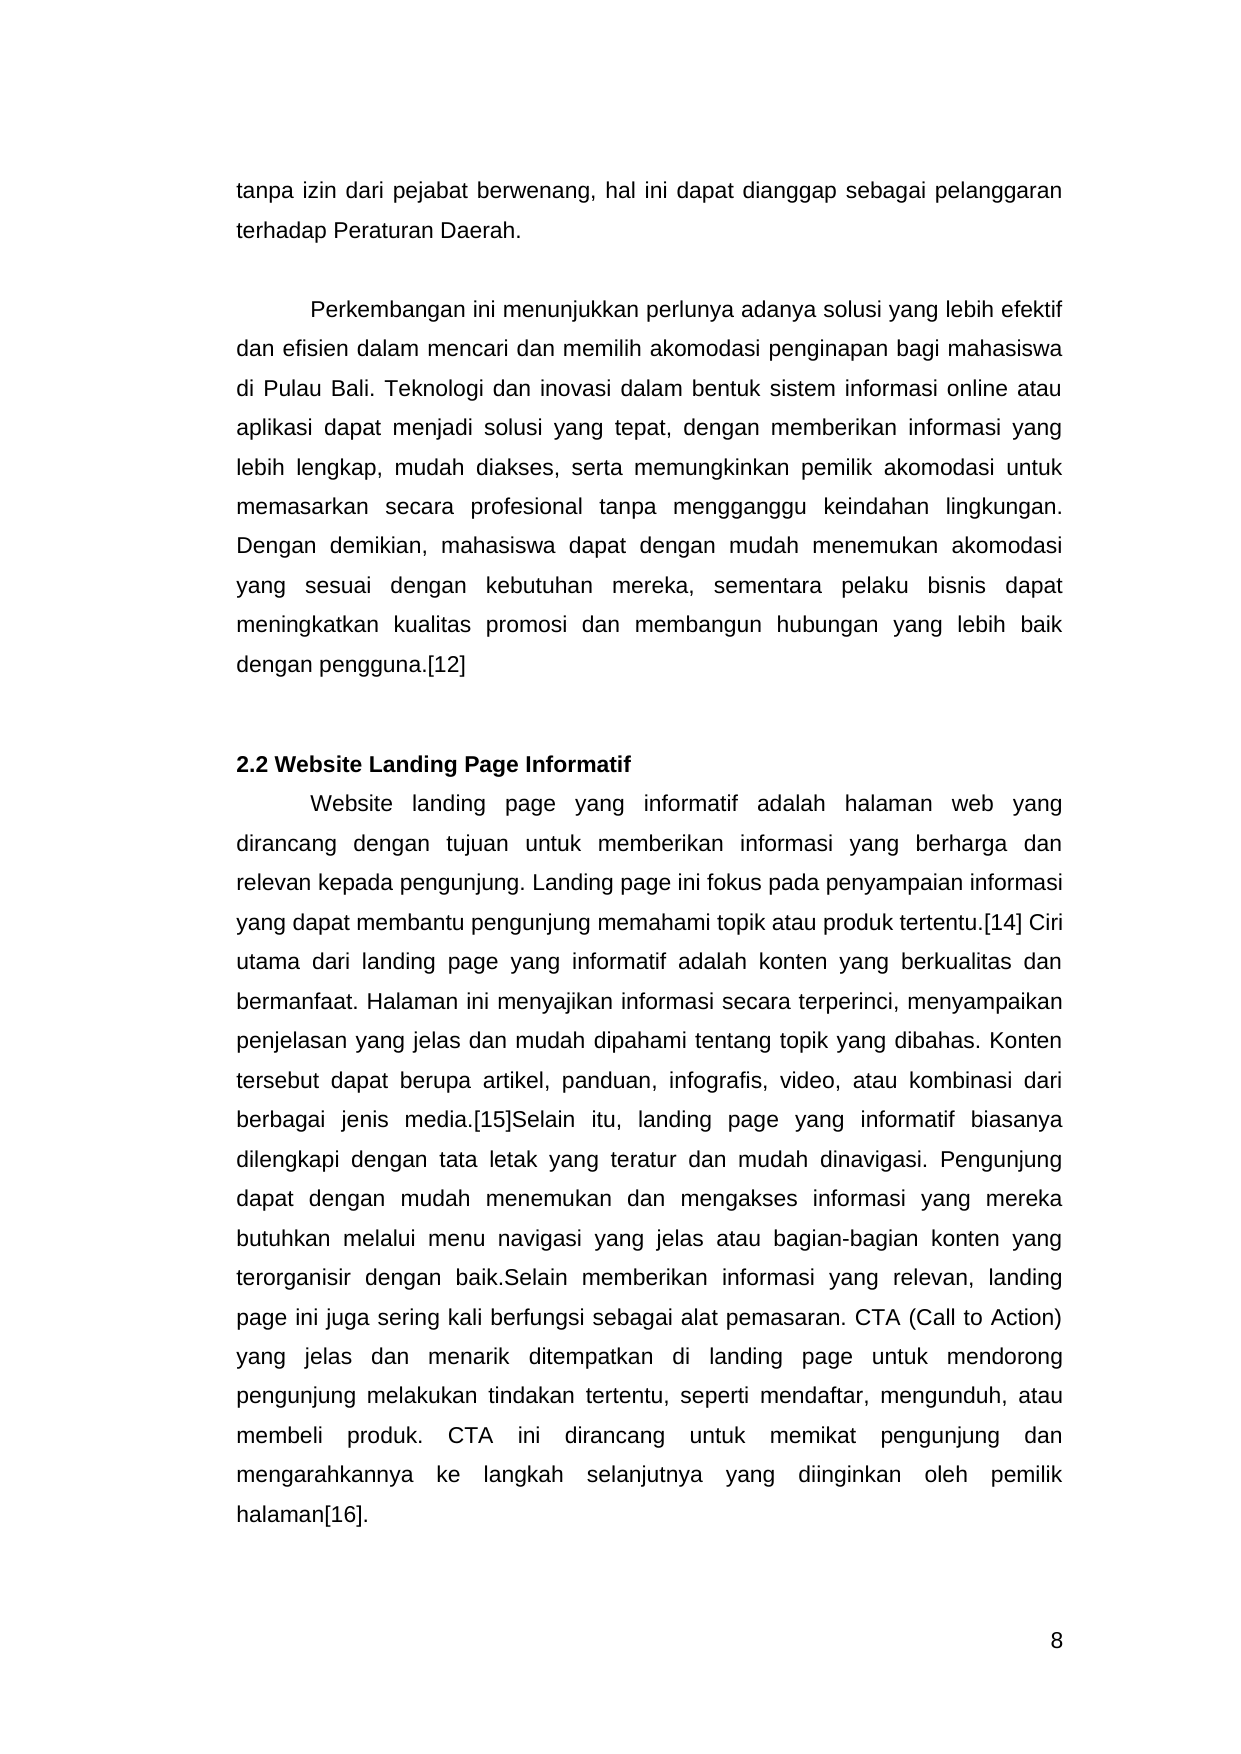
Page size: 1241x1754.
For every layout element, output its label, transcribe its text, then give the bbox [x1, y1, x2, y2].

text Perkembangan ini menunjukkan perlunya adanya solusi yang lebih efektif dan efisien dalam mencari dan memilih akomodasi penginapan bagi mahasiswa di Pulau Bali. Teknologi dan inovasi dalam bentuk sistem informasi online atau aplikasi dapat menjadi solusi yang tepat, dengan memberikan informasi yang lebih lengkap, mudah diakses, serta memungkinkan pemilik akomodasi untuk memasarkan secara profesional tanpa mengganggu keindahan lingkungan. Dengan demikian, mahasiswa dapat dengan mudah menemukan akomodasi yang sesuai dengan kebutuhan mereka, sementara pelaku bisnis dapat meningkatkan kualitas promosi dan membangun hubungan yang lebih baik dengan pengguna.[12] [236, 296, 1063, 677]
text Website landing page yang informatif adalah halaman web yang dirancang dengan tujuan untuk memberikan informasi yang berharga dan relevan kepada pengunjung. Landing page ini fokus pada penyampaian informasi yang dapat membantu pengunjung memahami topik atau produk tertentu.[14] Ciri utama dari landing page yang informatif adalah konten yang berkualitas dan bermanfaat. Halaman ini menyajikan informasi secara terperinci, menyampaikan penjelasan yang jelas dan mudah dipahami tentang topik yang dibahas. Konten tersebut dapat berupa artikel, panduan, infografis, video, atau kombinasi dari berbagai jenis media.[15]Selain itu, landing page yang informatif biasanya dilengkapi dengan tata letak yang teratur dan mudah dinavigasi. Pengunjung dapat dengan mudah menemukan dan mengakses informasi yang mereka butuhkan melalui menu navigasi yang jelas atau bagian-bagian konten yang terorganisir dengan baik.Selain memberikan informasi yang relevan, landing page ini juga sering kali berfungsi sebagai alat pemasaran. CTA (Call to Action) yang jelas dan menarik ditempatkan di landing page untuk mendorong pengunjung melakukan tindakan tertentu, seperti mendaftar, mengunduh, atau membeli produk. CTA ini dirancang untuk memikat pengunjung dan mengarahkannya ke langkah selanjutnya yang diinginkan oleh pemilik halaman[16]. [236, 790, 1063, 1527]
subtitle 2.2 Website Landing Page Informatif [236, 751, 1063, 777]
text tanpa izin dari pejabat berwenang, hal ini dapat dianggap sebagai pelanggaran terhadap Peraturan Daerah. [236, 177, 1063, 243]
